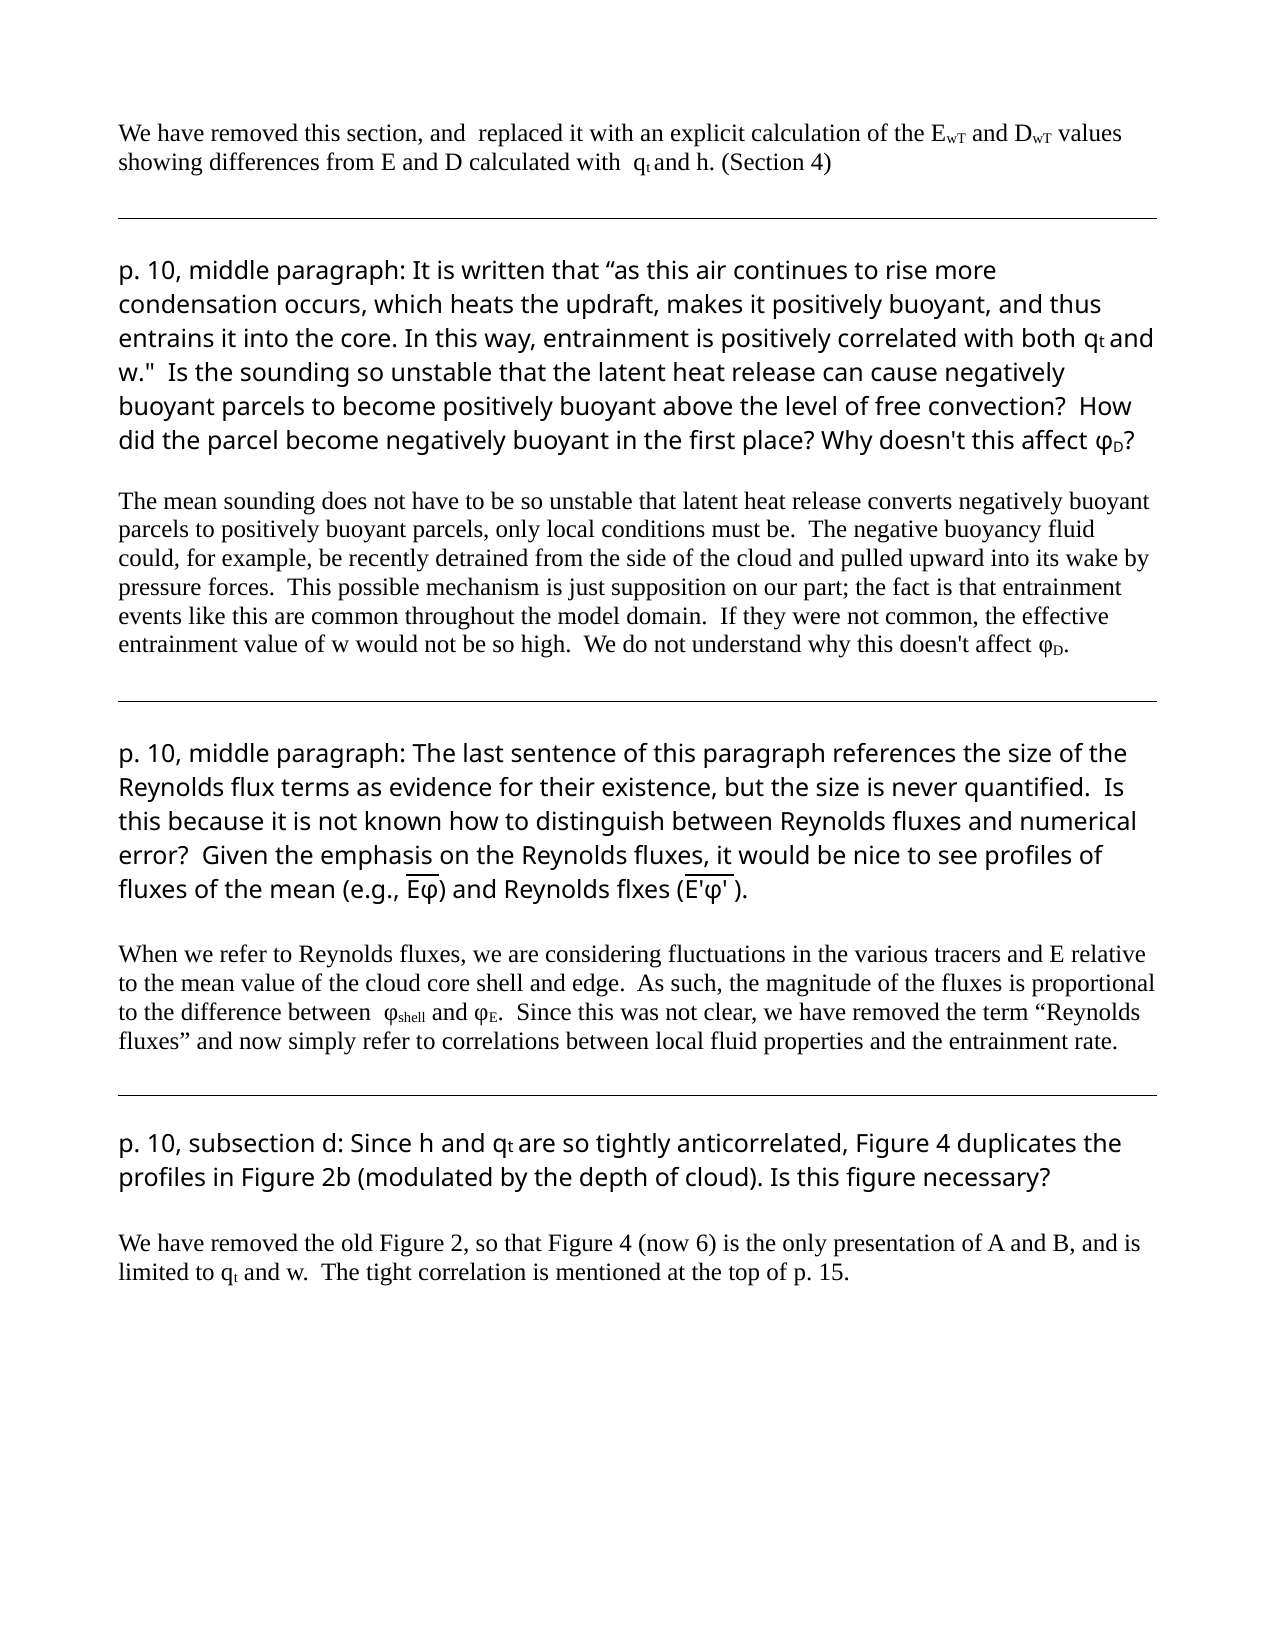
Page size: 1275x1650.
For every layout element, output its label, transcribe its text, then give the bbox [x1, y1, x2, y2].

text When we refer to Reynolds fluxes, we are considering fluctuations in the various tracers and E relative to the mean value of the cloud core shell and edge. As such, the magnitude of the fluxes is proportional to the difference between φshell and φE. Since this was not clear, we have removed the term “Reynolds fluxes” and now simply refer to correlations between local fluid properties and the entrainment rate. [118, 939, 1157, 1054]
text p. 10, subsection d: Since h and qt are so tightly anticorrelated, Figure 4 duplicates the profiles in Figure 2b (modulated by the depth of cloud). Is this figure necessary? [118, 1126, 1157, 1194]
text p. 10, middle paragraph: The last sentence of this paragraph references the size of the Reynolds flux terms as evidence for their existence, but the size is never quantified. Is this because it is not known how to distinguish between Reynolds fluxes and numerical error? Given the emphasis on the Reynolds fluxes, it would be nice to see profiles of fluxes of the mean (e.g., Eφ) and Reynolds flxes (E'φ' ). [118, 735, 1157, 906]
text p. 10, middle paragraph: It is written that “as this air continues to rise more condensation occurs, which heats the updraft, makes it positively buoyant, and thus entrains it into the core. In this way, entrainment is positively correlated with both qt and w." Is the sounding so unstable that the latent heat release can cause negatively buoyant parcels to become positively buoyant above the level of free convection? How did the parcel become negatively buoyant in the first place? Why doesn't this affect φD? [118, 253, 1157, 457]
text We have removed the old Figure 2, so that Figure 4 (now 6) is the only presentation of A and B, and is limited to qt and w. The tight correlation is mentioned at the top of p. 15. [118, 1228, 1157, 1286]
text We have removed this section, and replaced it with an explicit calculation of the EwT and DwT values showing differences from E and D calculated with qt and h. (Section 4) [118, 118, 1157, 176]
text The mean sounding does not have to be so unstable that latent heat release converts negatively buoyant parcels to positively buoyant parcels, only local conditions must be. The negative buoyancy fluid could, for example, be recently detrained from the side of the cloud and pulled upward into its wake by pressure forces. This possible mechanism is just supposition on our part; the fact is that entrainment events like this are common throughout the model domain. If they were not common, the effective entrainment value of w would not be so high. We do not understand why this doesn't affect φD. [118, 486, 1157, 658]
